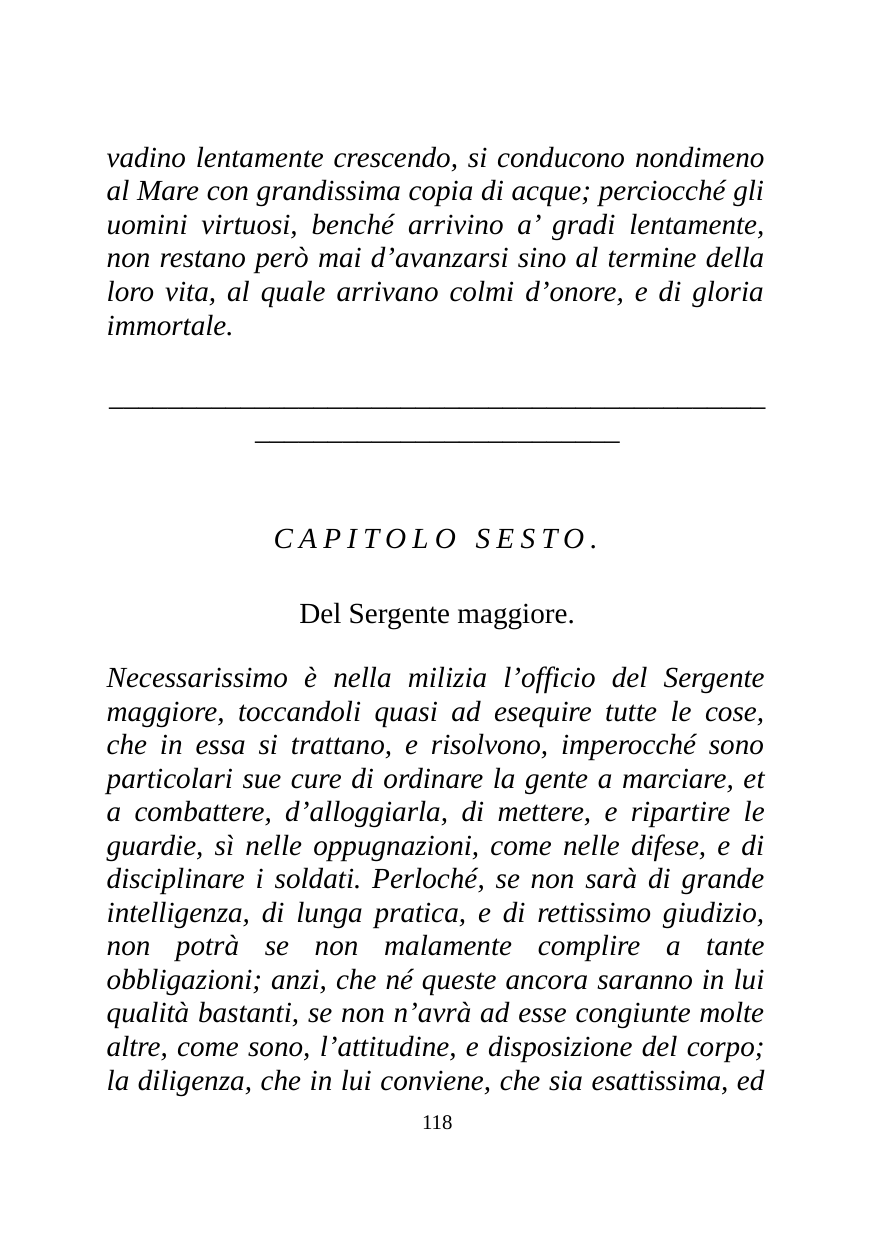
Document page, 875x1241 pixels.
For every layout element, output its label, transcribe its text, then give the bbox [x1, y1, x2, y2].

text vadino lentamente crescendo, si conducono nondimeno al Mare con grandissima copia di acque; perciocché gli uomini virtuosi, benché arrivino a’ gradi lentamente, non restano però mai d’avanzarsi sino al termine della loro vita, al quale arrivano colmi d’onore, e di gloria immortale. [106, 140, 768, 341]
text –––––––––––––––––––––––––––––––––––––––––––––––––––––––––––––––––––––– [106, 388, 768, 456]
text CAPITOLO SESTO. [106, 521, 768, 554]
text Del Sergente maggiore. [106, 597, 768, 630]
text Necessarissimo è nella milizia l’officio del Sergente maggiore, toccandoli quasi ad esequire tutte le cose, che in essa si trattano, e risolvono, imperocché sono particolari sue cure di ordinare la gente a marciare, et a combattere, d’alloggiarla, di mettere, e ripartire le guardie, sì nelle oppugnazioni, come nelle difese, e di disciplinare i soldati. Perloché, se non sarà di grande intelligenza, di lunga pratica, e di rettissimo giudizio, non potrà se non malamente complire a tante obbligazioni; anzi, che né queste ancora saranno in lui qualità bastanti, se non n’avrà ad esse congiunte molte altre, come sono, l’attitudine, e disposizione del corpo; la diligenza, che in lui conviene, che sia esattissima, ed [106, 660, 768, 1096]
